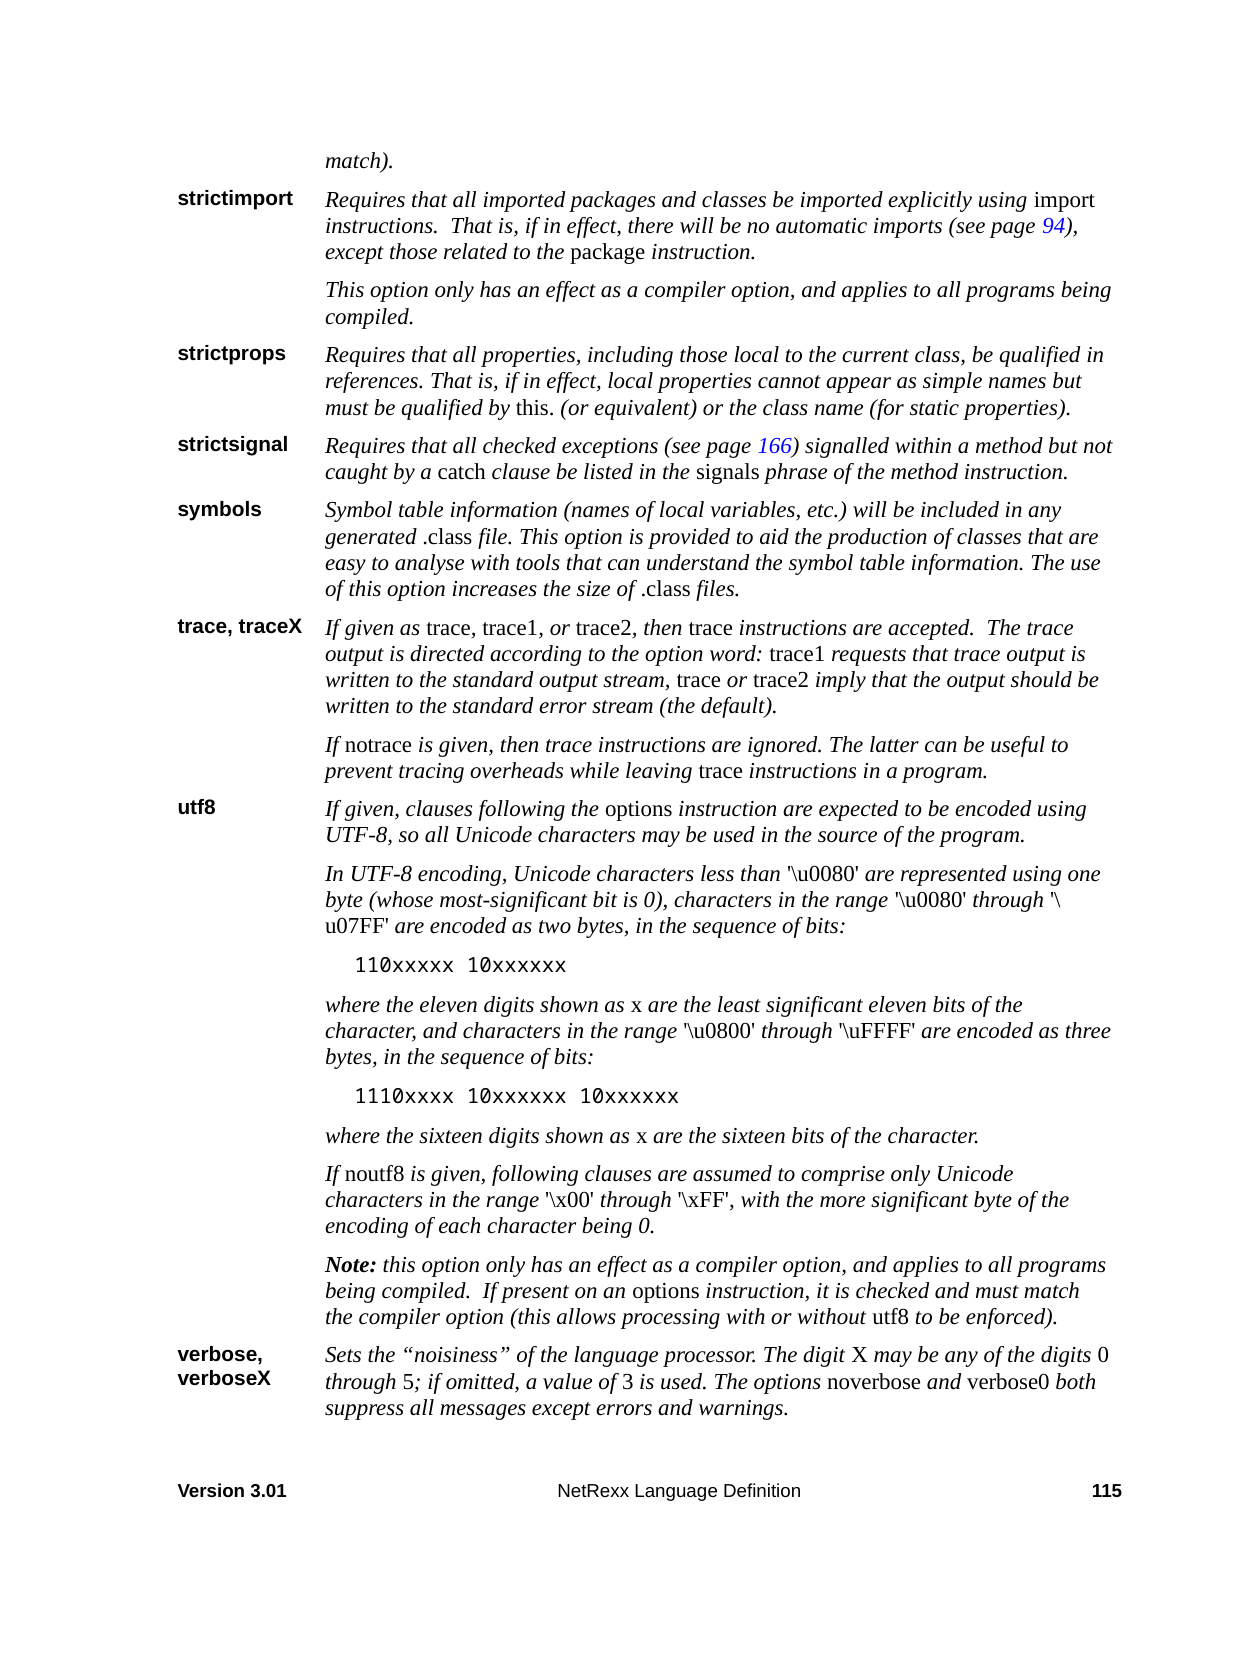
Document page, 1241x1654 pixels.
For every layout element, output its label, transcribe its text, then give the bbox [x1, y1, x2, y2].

table_cell If given as trace, trace1, or trace2, then trace instructions are accepted. The trace output is directed according to the option word: trace1 requests that trace output is written to the standard output stream, trace or trace2 imply that the output should be written to the standard error stream (the default). If notrace is given, then trace instructions are ignored. The latter can be useful to prevent tracing overheads while leaving trace instructions in a program. [325, 614, 1122, 795]
table_cell If given, clauses following the options instruction are expected to be encoded using UTF-8, so all Unicode characters may be used in the source of the program. In UTF-8 encoding, Unicode characters less than '\u0080' are represented using one byte (whose most-significant bit is 0), characters in the range '\u0080' through '\u07FF' are encoded as two bytes, in the sequence of bits: 110xxxxx 10xxxxxx where the eleven digits shown as x are the least significant eleven bits of the character, and characters in the range '\u0800' through '\uFFFF' are encoded as three bytes, in the sequence of bits: 1110xxxx 10xxxxxx 10xxxxxx where the sixteen digits shown as x are the sixteen bits of the character. If noutf8 is given, following clauses are assumed to comprise only Unicode characters in the range '\x00' through '\xFF', with the more significant byte of the encoding of each character being 0. Note: this option only has an effect as a compiler option, and applies to all programs being compiled. If present on an options instruction, it is checked and must match the compiler option (this allows processing with or without utf8 to be enforced). [325, 795, 1122, 1342]
table_cell verbose, verboseX [177, 1342, 325, 1432]
table_cell Requires that all checked exceptions (see page 156) signalled within a method but not caught by a catch clause be listed in the signals phrase of the method instruction. [325, 432, 1122, 496]
table_cell strictsignal [177, 432, 325, 496]
table_cell utf8 [177, 795, 325, 1342]
table_cell strictimport [177, 186, 325, 341]
table_cell Requires that all imported packages and classes be imported explicitly using import instructions. That is, if in effect, there will be no automatic imports (see page 90), except those related to the package instruction. This option only has an effect as a compiler option, and applies to all programs being compiled. [325, 186, 1122, 341]
table_cell trace, traceX [177, 614, 325, 795]
table_cell symbols [177, 496, 325, 613]
table_cell strictprops [177, 341, 325, 432]
table_cell [177, 148, 325, 186]
table_cell Requires that all properties, including those local to the current class, be qualified in references. That is, if in effect, local properties cannot appear as simple names but must be qualified by this. (or equivalent) or the class name (for static properties). [325, 341, 1122, 432]
table_cell match). [325, 148, 1122, 186]
table_cell Symbol table information (names of local variables, etc.) will be included in any generated .class file. This option is provided to aid the production of classes that are easy to analyse with tools that can understand the symbol table information. The use of this option increases the size of .class files. [325, 496, 1122, 613]
table_cell Sets the “noisiness” of the language processor. The digit X may be any of the digits 0 through 5; if omitted, a value of 3 is used. The options noverbose and verbose0 both suppress all messages except errors and warnings. [325, 1342, 1122, 1432]
